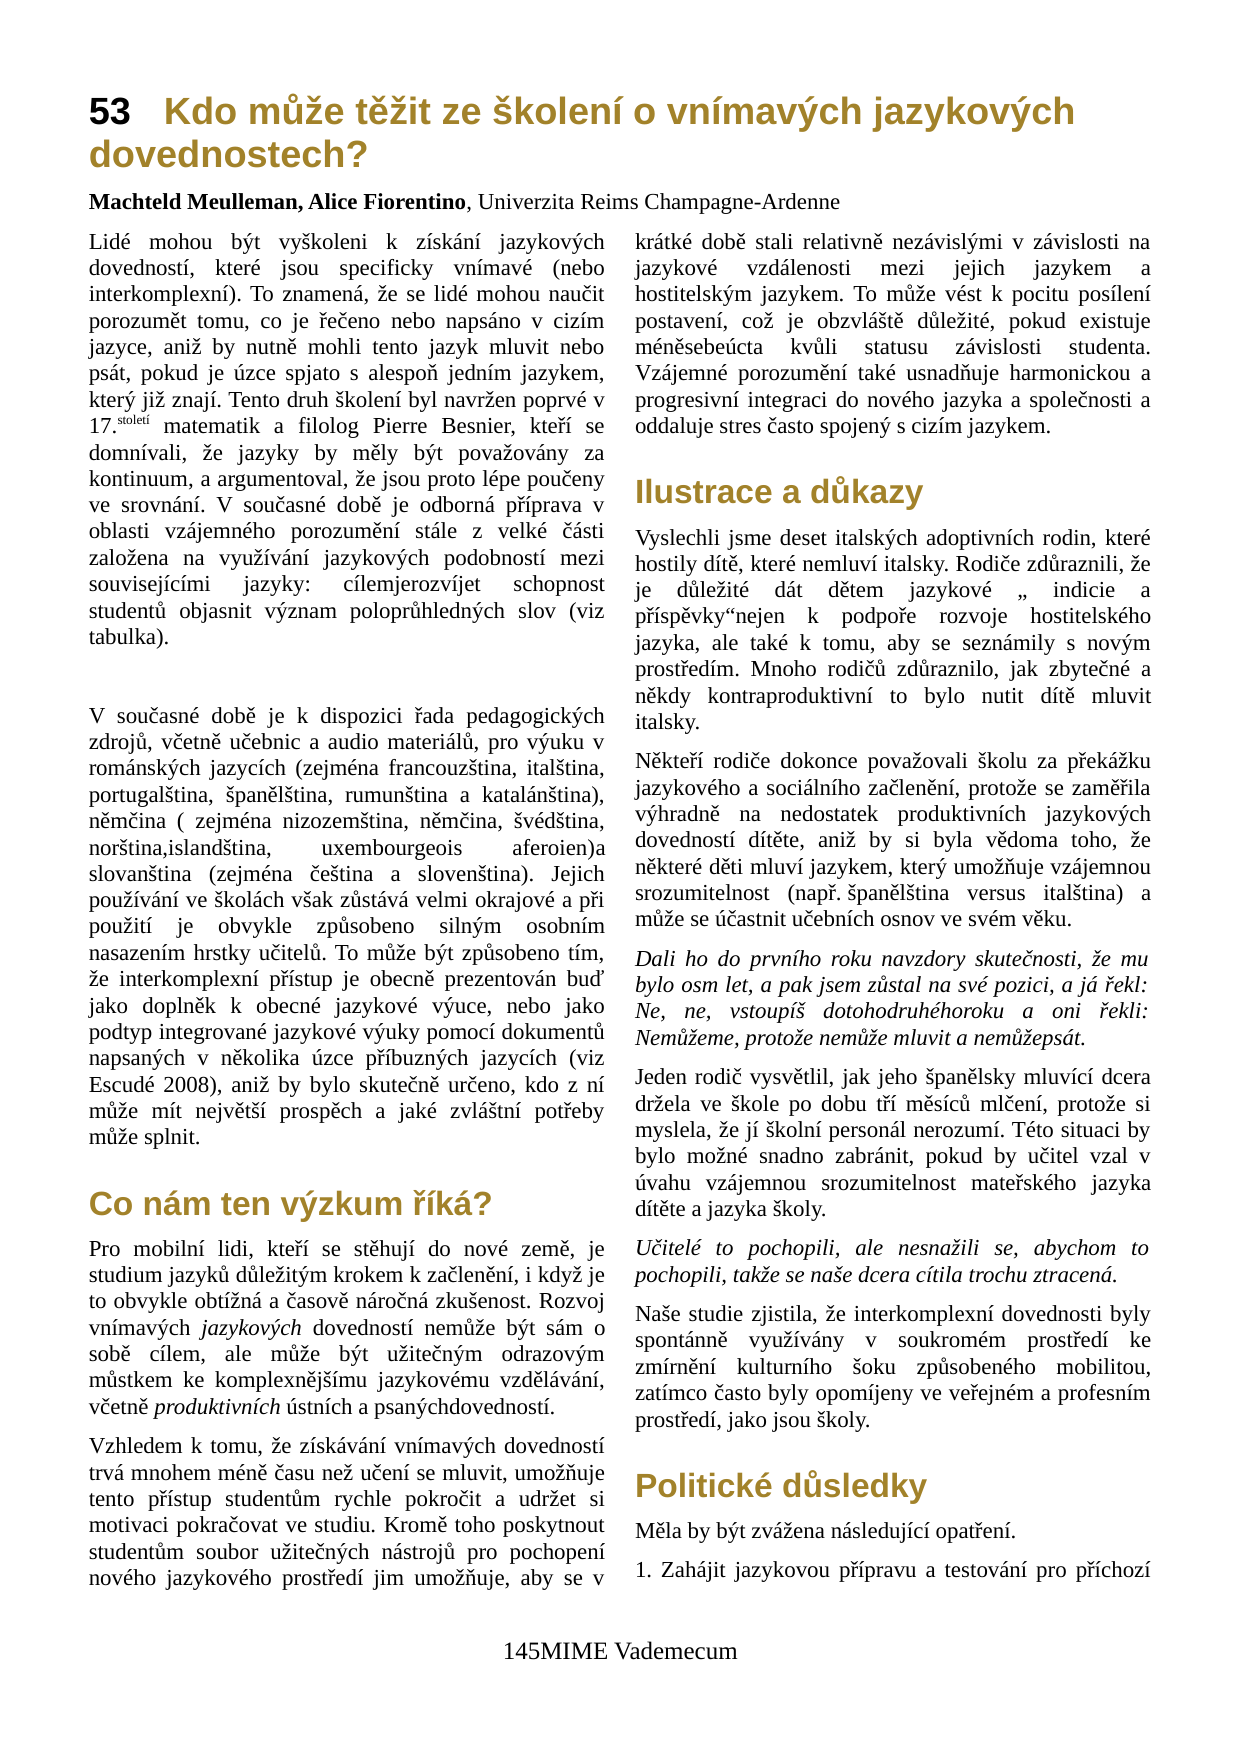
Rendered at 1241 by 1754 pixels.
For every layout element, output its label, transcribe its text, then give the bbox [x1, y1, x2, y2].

subtitle Ilustrace a důkazy [635, 472, 1152, 511]
text krátké době stali relativně nezávislými v závislosti na jazykové vzdálenosti mezi jejich jazykem a hostitelským jazykem. To může vést k pocitu posílení postavení, což je obzvláště důležité, pokud existuje méněsebeúcta kvůli statusu závislosti studenta. Vzájemné porozumění také usnadňuje harmonickou a progresivní integraci do nového jazyka a společnosti a oddaluje stres často spojený s cizím jazykem. [635, 228, 1152, 438]
text V současné době je k dispozici řada pedagogických zdrojů, včetně učebnic a audio materiálů, pro výuku v románských jazycích (zejména francouzština, italština, portugalština, španělština, rumunština a katalánština), němčina ( zejména nizozemština, němčina, švédština, norština,islandština, uxembourgeois aferoien)a slovanština (zejména čeština a slovenština). Jejich používání ve školách však zůstává velmi okrajové a při použití je obvykle způsobeno silným osobním nasazením hrstky učitelů. To může být způsobeno tím, že interkomplexní přístup je obecně prezentován buď jako doplněk k obecné jazykové výuce, nebo jako podtyp integrované jazykové výuky pomocí dokumentů napsaných v několika úzce příbuzných jazycích (viz Escudé 2008), aniž by bylo skutečně určeno, kdo z ní může mít největší prospěch a jaké zvláštní potřeby může splnit. [88, 702, 605, 1150]
text Lidé mohou být vyškoleni k získání jazykových dovedností, které jsou specificky vnímavé (nebo interkomplexní). To znamená, že se lidé mohou naučit porozumět tomu, co je řečeno nebo napsáno v cizím jazyce, aniž by nutně mohli tento jazyk mluvit nebo psát, pokud je úzce spjato s alespoň jedním jazykem, který již znají. Tento druh školení byl navržen poprvé v 17.století matematik a filolog Pierre Besnier, kteří se domnívali, že jazyky by měly být považovány za kontinuum, a argumentoval, že jsou proto lépe poučeny ve srovnání. V současné době je odborná příprava v oblasti vzájemného porozumění stále z velké části založena na využívání jazykových podobností mezi souvisejícími jazyky: cílemjerozvíjet schopnost studentů objasnit význam poloprůhledných slov (viz tabulka). [88, 228, 605, 649]
text Pro mobilní lidi, kteří se stěhují do nové země, je studium jazyků důležitým krokem k začlenění, i když je to obvykle obtížná a časově náročná zkušenost. Rozvoj vnímavých jazykových dovedností nemůže být sám o sobě cílem, ale může být užitečným odrazovým můstkem ke komplexnějšímu jazykovému vzdělávání, včetně produktivních ústních a psanýchdovedností. [88, 1235, 605, 1419]
subtitle Co nám ten výzkum říká? [88, 1184, 605, 1222]
text Měla by být zvážena následující opatření. [635, 1517, 1152, 1543]
text Dali ho do prvního roku navzdory skutečnosti, že mu bylo osm let, a pak jsem zůstal na své pozici, a já řekl: Ne, ne, vstoupíš dotohodruhéhoroku a oni řekli: Nemůžeme, protože nemůže mluvit a nemůžepsát. [635, 945, 1152, 1050]
text Učitelé to pochopili, ale nesnažili se, abychom to pochopili, takže se naše dcera cítila trochu ztracená. [635, 1234, 1152, 1287]
text Naše studie zjistila, že interkomplexní dovednosti byly spontánně využívány v soukromém prostředí ke zmírnění kulturního šoku způsobeného mobilitou, zatímco často byly opomíjeny ve veřejném a profesním prostředí, jako jsou školy. [635, 1300, 1152, 1432]
text Vzhledem k tomu, že získávání vnímavých dovedností trvá mnohem méně času než učení se mluvit, umožňuje tento přístup studentům rychle pokročit a udržet si motivaci pokračovat ve studiu. Kromě toho poskytnout studentům soubor užitečných nástrojů pro pochopení nového jazykového prostředí jim umožňuje, aby se v [88, 1432, 605, 1590]
subtitle Politické důsledky [635, 1466, 1152, 1504]
text Někteří rodiče dokonce považovali školu za překážku jazykového a sociálního začlenění, protože se zaměřila výhradně na nedostatek produktivních jazykových dovedností dítěte, aniž by si byla vědoma toho, že některé děti mluví jazykem, který umožňuje vzájemnou srozumitelnost (např. španělština versus italština) a může se účastnit učebních osnov ve svém věku. [635, 747, 1152, 932]
text Jeden rodič vysvětlil, jak jeho španělsky mluvící dcera držela ve škole po dobu tří měsíců mlčení, protože si myslela, že jí školní personál nerozumí. Této situaci by bylo možné snadno zabránit, pokud by učitel vzal v úvahu vzájemnou srozumitelnost mateřského jazyka dítěte a jazyka školy. [635, 1063, 1152, 1221]
subtitle Kdo může těžit ze školení o vnímavých jazykových dovednostech? [88, 88, 1152, 176]
text 1. Zahájit jazykovou přípravu a testování pro příchozí [635, 1556, 1152, 1583]
text Vyslechli jsme deset italských adoptivních rodin, které hostily dítě, které nemluví italsky. Rodiče zdůraznili, že je důležité dát dětem jazykové „ indicie a příspěvky“nejen k podpoře rozvoje hostitelského jazyka, ale také k tomu, aby se seznámily s novým prostředím. Mnoho rodičů zdůraznilo, jak zbytečné a někdy kontraproduktivní to bylo nutit dítě mluvit italsky. [635, 523, 1152, 734]
text Machteld Meulleman, Alice Fiorentino, Univerzita Reims Champagne-Ardenne [88, 188, 1152, 215]
